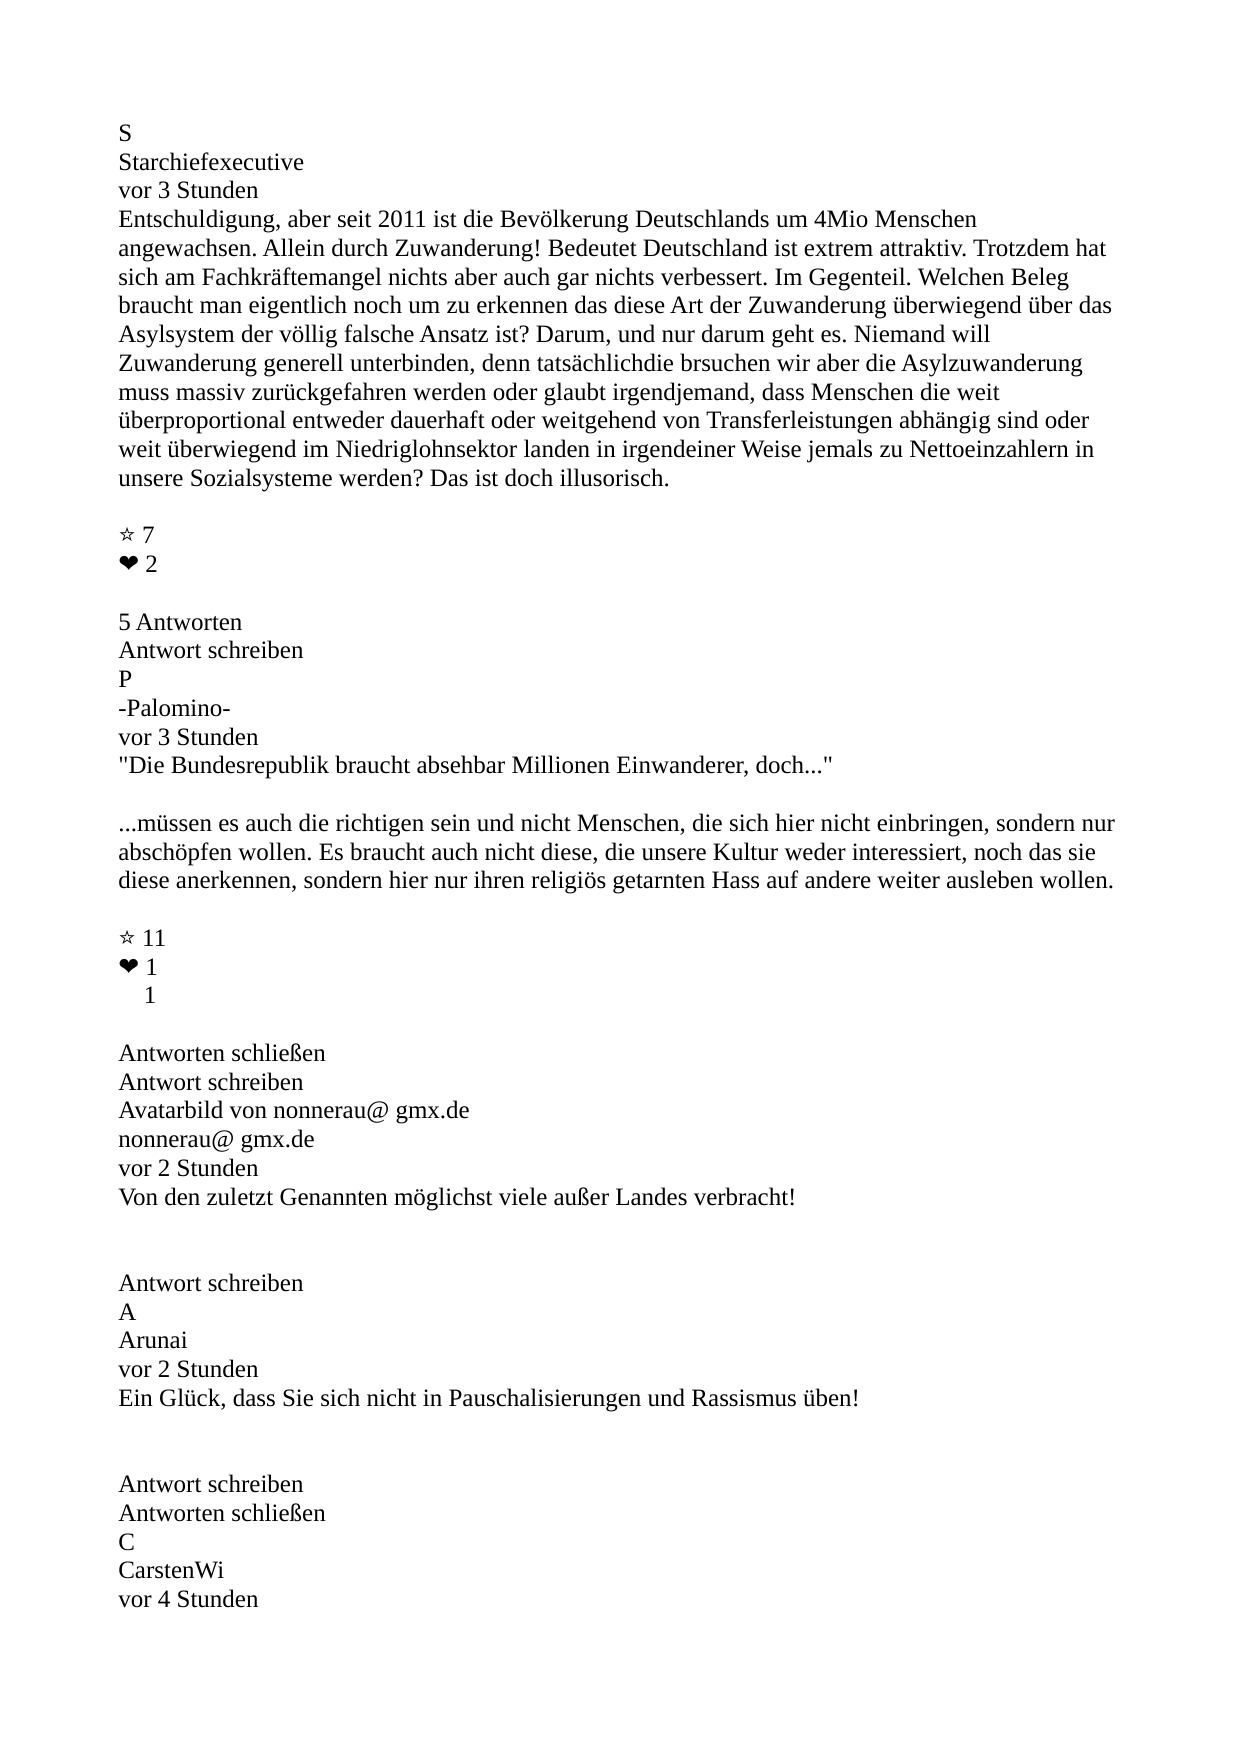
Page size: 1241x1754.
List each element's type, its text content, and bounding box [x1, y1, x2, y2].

text A [118, 1297, 1122, 1326]
text Antwort schreiben [118, 636, 1122, 664]
text Antworten schließen [118, 1498, 1122, 1527]
text Arunai [118, 1326, 1122, 1354]
text nonnerau@ gmx.de [118, 1124, 1122, 1153]
text ❤️ 1 [118, 952, 1122, 981]
text Avatarbild von nonnerau@ gmx.de [118, 1096, 1122, 1124]
text Antwort schreiben [118, 1469, 1122, 1498]
text Starchiefexecutive [118, 147, 1122, 176]
text vor 3 Stunden [118, 176, 1122, 204]
text vor 2 Stunden [118, 1354, 1122, 1383]
text C [118, 1527, 1122, 1556]
text "Die Bundesrepublik braucht absehbar Millionen Einwanderer, doch..." [118, 751, 1122, 779]
text -Palomino- [118, 693, 1122, 722]
text vor 3 Stunden [118, 722, 1122, 751]
text Entschuldigung, aber seit 2011 ist die Bevölkerung Deutschlands um 4Mio Menschen angewachsen. Allein durch Zuwanderung! Bedeutet Deutschland ist extrem attraktiv. Trotzdem hat sich am Fachkräftemangel nichts aber auch gar nichts verbessert. Im Gegenteil. Welchen Beleg braucht man eigentlich noch um zu erkennen das diese Art der Zuwanderung überwiegend über das Asylsystem der völlig falsche Ansatz ist? Darum, und nur darum geht es. Niemand will Zuwanderung generell unterbinden, denn tatsächlichdie brsuchen wir aber die Asylzuwanderung muss massiv zurückgefahren werden oder glaubt irgendjemand, dass Menschen die weit überproportional entweder dauerhaft oder weitgehend von Transferleistungen abhängig sind oder weit überwiegend im Niedriglohnsektor landen in irgendeiner Weise jemals zu Nettoeinzahlern in unsere Sozialsysteme werden? Das ist doch illusorisch. [118, 204, 1122, 492]
text ❤️ 2 [118, 549, 1122, 578]
text Antwort schreiben [118, 1268, 1122, 1297]
text CarstenWi [118, 1556, 1122, 1584]
text ...müssen es auch die richtigen sein und nicht Menschen, die sich hier nicht einbringen, sondern nur abschöpfen wollen. Es braucht auch nicht diese, die unsere Kultur weder interessiert, noch das sie diese anerkennen, sondern hier nur ihren religiös getarnten Hass auf andere weiter ausleben wollen. [118, 808, 1122, 894]
text vor 4 Stunden [118, 1584, 1122, 1613]
text 5 Antworten [118, 607, 1122, 636]
text 🤨 1 [118, 981, 1122, 1009]
text vor 2 Stunden [118, 1153, 1122, 1182]
text Antwort schreiben [118, 1067, 1122, 1096]
text Antworten schließen [118, 1038, 1122, 1067]
text Von den zuletzt Genannten möglichst viele außer Landes verbracht! [118, 1182, 1122, 1211]
text P [118, 664, 1122, 693]
text S [118, 118, 1122, 147]
text ⭐️ 11 [118, 923, 1122, 952]
text ⭐️ 7 [118, 521, 1122, 549]
text Ein Glück, dass Sie sich nicht in Pauschalisierungen und Rassismus üben! [118, 1383, 1122, 1412]
